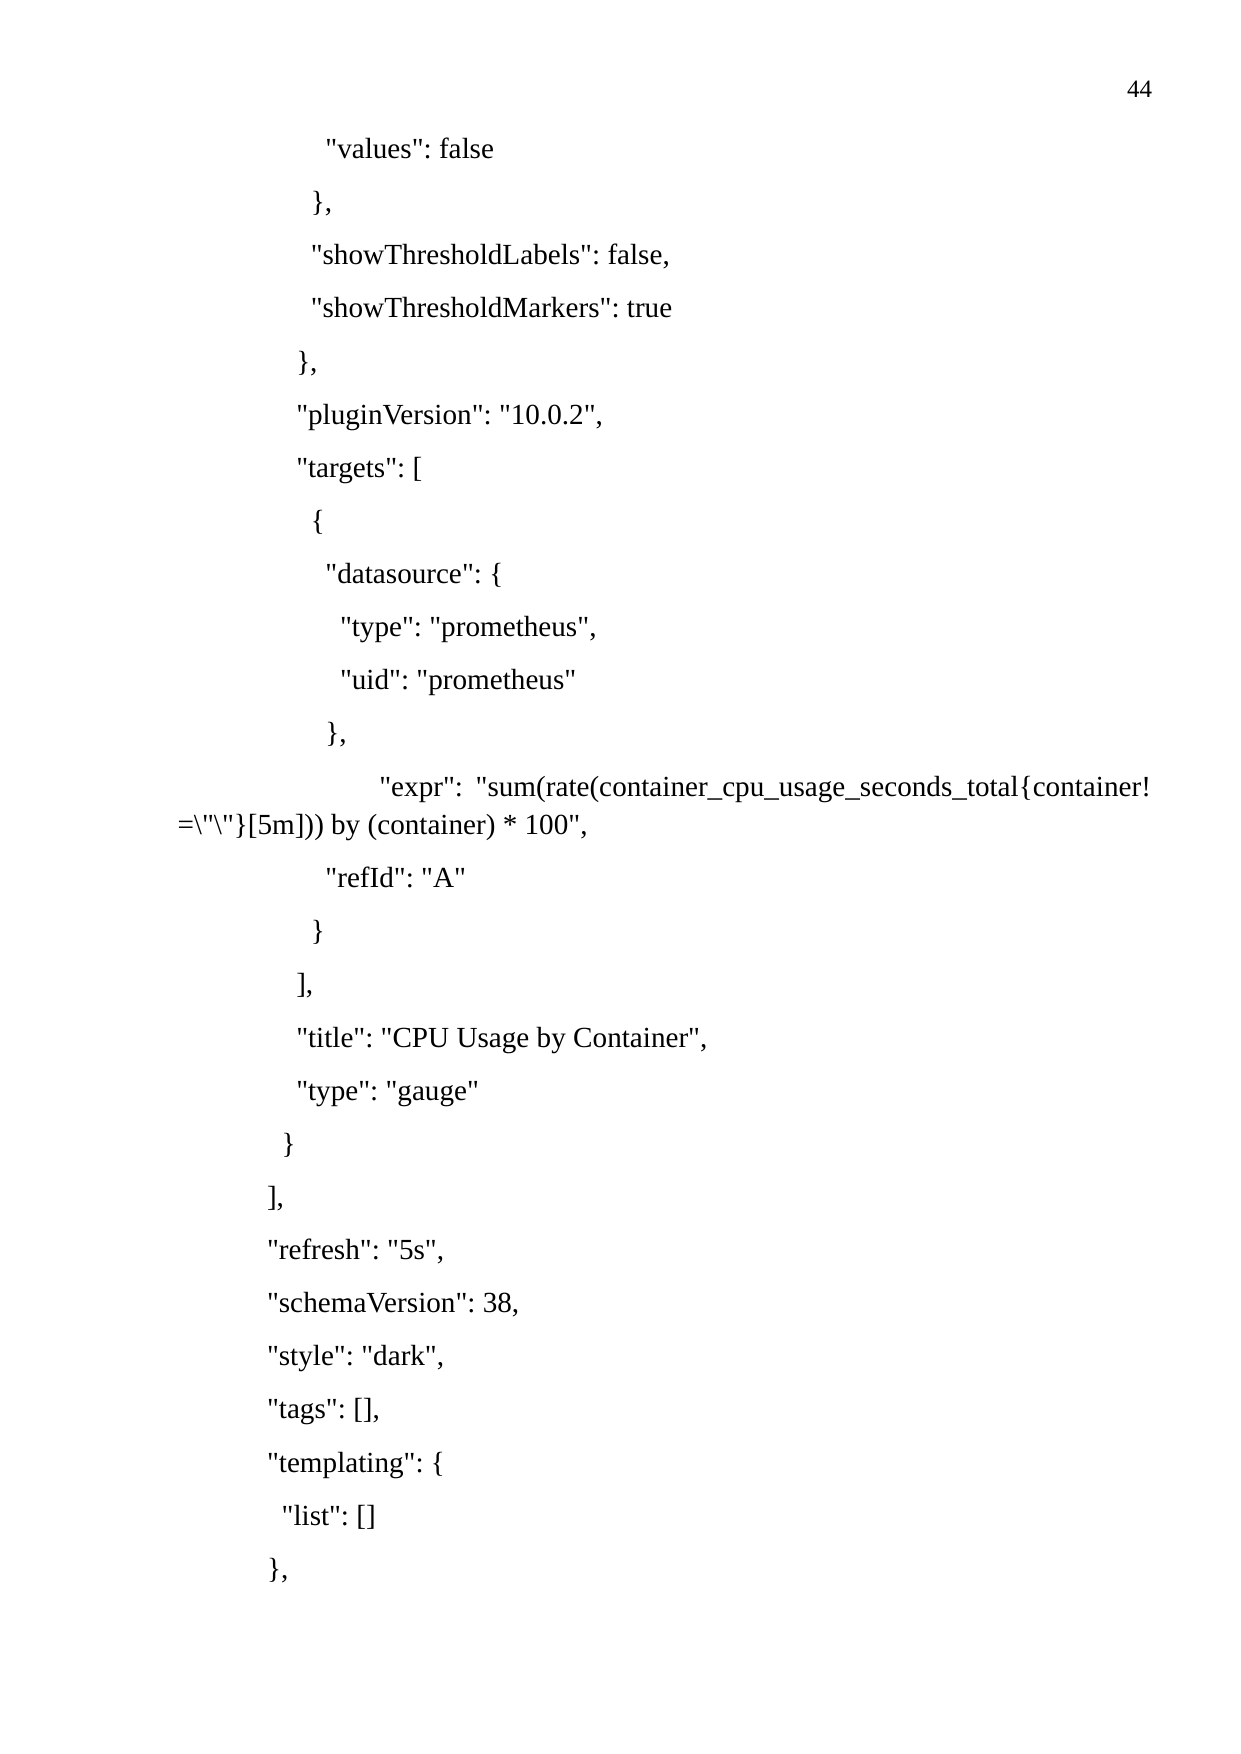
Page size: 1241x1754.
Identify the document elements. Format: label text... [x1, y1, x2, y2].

text } [177, 913, 1152, 947]
text "expr": "sum(rate(container_cpu_usage_seconds_total{container!=\"\"}[5m])) by (container) * 100", [177, 769, 1152, 841]
text "targets": [ [177, 450, 1152, 483]
text }, [177, 184, 1152, 218]
text "uid": "prometheus" [177, 662, 1152, 696]
text }, [177, 1551, 1152, 1584]
text "refId": "A" [177, 860, 1152, 894]
text } [177, 1126, 1152, 1159]
text { [177, 503, 1152, 537]
text "style": "dark", [177, 1338, 1152, 1372]
text "list": [] [177, 1498, 1152, 1531]
text ], [177, 967, 1152, 1000]
text "type": "gauge" [177, 1073, 1152, 1106]
text ], [177, 1179, 1152, 1213]
text "showThresholdLabels": false, [177, 237, 1152, 271]
text "templating": { [177, 1445, 1152, 1478]
text "showThresholdMarkers": true [177, 291, 1152, 324]
text "type": "prometheus", [177, 609, 1152, 643]
text "title": "CPU Usage by Container", [177, 1020, 1152, 1053]
text "values": false [177, 131, 1152, 165]
text "pluginVersion": "10.0.2", [177, 397, 1152, 430]
text "refresh": "5s", [177, 1232, 1152, 1266]
text }, [177, 344, 1152, 377]
text "datasource": { [177, 556, 1152, 590]
text }, [177, 716, 1152, 749]
text "tags": [], [177, 1392, 1152, 1425]
text "schemaVersion": 38, [177, 1285, 1152, 1319]
